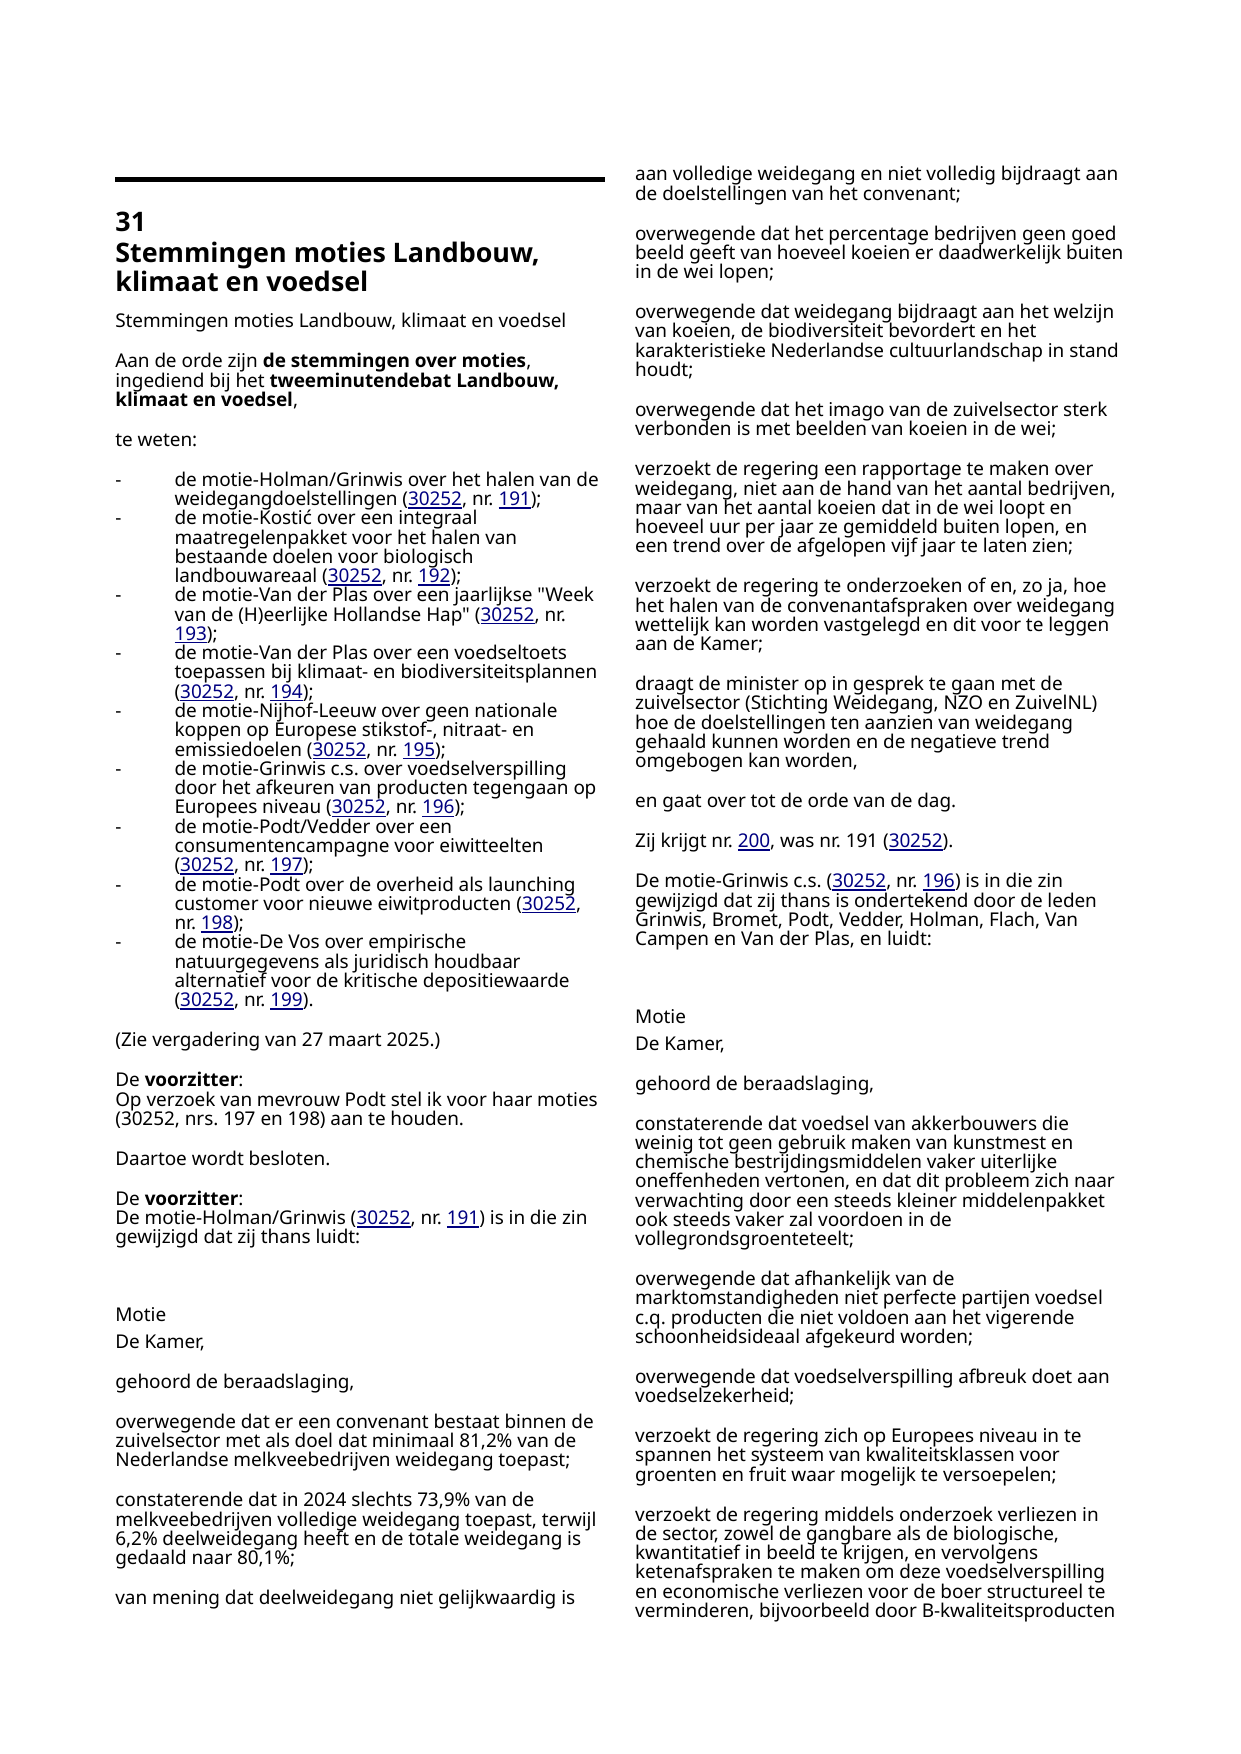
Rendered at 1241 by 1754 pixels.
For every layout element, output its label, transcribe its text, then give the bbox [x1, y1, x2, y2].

list de motie-De Vos over empirische natuurgegevens als juridisch houdbaar alternatief voor de kritische depositiewaarde (30252, nr. 199). [115, 933, 605, 1010]
text gehoord de beraadslaging, [635, 1074, 1125, 1094]
text en gaat over tot de orde van de dag. [635, 792, 1125, 811]
text verzoekt de regering middels onderzoek verliezen in de sector, zowel de gangbare als de biologische, kwantitatief in beeld te krijgen, en vervolgens ketenafspraken te maken om deze voedselverspilling en economische verliezen voor de boer structureel te verminderen, bijvoorbeeld door B-kwaliteitsproducten [635, 1506, 1125, 1621]
text constaterende dat in 2024 slechts 73,9% van de melkveebedrijven volledige weidegang toepast, terwijl 6,2% deelweidegang heeft en de totale weidegang is gedaald naar 80,1%; [115, 1491, 605, 1568]
text overwegende dat het percentage bedrijven geen goed beeld geeft van hoeveel koeien er daadwerkelijk buiten in de wei lopen; [635, 224, 1125, 282]
text 31 [115, 203, 605, 239]
text draagt de minister op in gesprek te gaan met de zuivelsector (Stichting Weidegang, NZO en ZuivelNL) hoe de doelstellingen ten aanzien van weidegang gehaald kunnen worden en de negatieve trend omgebogen kan worden, [635, 675, 1125, 771]
text De Kamer, [115, 1333, 605, 1352]
text De Kamer, [635, 1034, 1125, 1054]
text Zij krijgt nr. 200, was nr. 191 (30252). [635, 832, 1125, 851]
text De voorzitter: [115, 1190, 605, 1209]
list de motie-Grinwis c.s. over voedselverspilling door het afkeuren van producten tegengaan op Europees niveau (30252, nr. 196); [115, 760, 605, 818]
list de motie-Van der Plas over een voedseltoets toepassen bij klimaat- en biodiversiteitsplannen (30252, nr. 194); [115, 644, 605, 702]
text overwegende dat voedselverspilling afbreuk doet aan voedselzekerheid; [635, 1368, 1125, 1406]
text verzoekt de regering een rapportage te maken over weidegang, niet aan de hand van het aantal bedrijven, maar van het aantal koeien dat in de wei loopt en hoeveel uur per jaar ze gemiddeld buiten lopen, en een trend over de afgelopen vijf jaar te laten zien; [635, 460, 1125, 557]
list de motie-Nijhof-Leeuw over geen nationale koppen op Europese stikstof-, nitraat- en emissiedoelen (30252, nr. 195); [115, 702, 605, 760]
text Motie [635, 1003, 1125, 1028]
text aan volledige weidegang en niet volledig bijdraagt aan de doelstellingen van het convenant; [635, 165, 1125, 204]
text overwegende dat er een convenant bestaat binnen de zuivelsector met als doel dat minimaal 81,2% van de Nederlandse melkveebedrijven weidegang toepast; [115, 1413, 605, 1471]
text overwegende dat weidegang bijdraagt aan het welzijn van koeien, de biodiversiteit bevordert en het karakteristieke Nederlandse cultuurlandschap in stand houdt; [635, 303, 1125, 380]
text van mening dat deelweidegang niet gelijkwaardig is [115, 1589, 605, 1608]
text te weten: [115, 431, 605, 450]
text Motie [115, 1301, 605, 1327]
text Op verzoek van mevrouw Podt stel ik voor haar moties (30252, nrs. 197 en 198) aan te houden. [115, 1091, 605, 1129]
text constaterende dat voedsel van akkerbouwers die weinig tot geen gebruik maken van kunstmest en chemische bestrijdingsmiddelen vaker uiterlijke oneffenheden vertonen, en dat dit probleem zich naar verwachting door een steeds kleiner middelenpakket ook steeds vaker zal voordoen in de vollegrondsgroenteteelt; [635, 1114, 1125, 1249]
text Stemmingen moties Landbouw, klimaat en voedsel [115, 239, 605, 312]
text De motie-Grinwis c.s. (30252, nr. 196) is in die zin gewijzigd dat zij thans is ondertekend door de leden Grinwis, Bromet, Podt, Vedder, Holman, Flach, Van Campen en Van der Plas, en luidt: [635, 872, 1125, 949]
list de motie-Podt/Vedder over een consumentencampagne voor eiwitteelten (30252, nr. 197); [115, 818, 605, 876]
text Aan de orde zijn de stemmingen over moties, ingediend bij het tweeminutendebat Landbouw, klimaat en voedsel, [115, 352, 605, 410]
text gehoord de beraadslaging, [115, 1373, 605, 1392]
text De voorzitter: [115, 1071, 605, 1091]
list de motie-Kostić over een integraal maatregelenpakket voor het halen van bestaande doelen voor biologisch landbouwareaal (30252, nr. 192); [115, 509, 605, 586]
text overwegende dat het imago van de zuivelsector sterk verbonden is met beelden van koeien in de wei; [635, 401, 1125, 439]
text overwegende dat afhankelijk van de marktomstandigheden niet perfecte partijen voedsel c.q. producten die niet voldoen aan het vigerende schoonheidsideaal afgekeurd worden; [635, 1270, 1125, 1347]
list de motie-Van der Plas over een jaarlijkse "Week van de (H)eerlijke Hollandse Hap" (30252, nr. 193); [115, 586, 605, 644]
text Stemmingen moties Landbouw, klimaat en voedsel [115, 312, 605, 332]
text (Zie vergadering van 27 maart 2025.) [115, 1031, 605, 1050]
list de motie-Holman/Grinwis over het halen van de weidegangdoelstellingen (30252, nr. 191); [115, 471, 605, 509]
text verzoekt de regering zich op Europees niveau in te spannen het systeem van kwaliteitsklassen voor groenten en fruit waar mogelijk te versoepelen; [635, 1427, 1125, 1485]
text De motie-Holman/Grinwis (30252, nr. 191) is in die zin gewijzigd dat zij thans luidt: [115, 1209, 605, 1248]
text Daartoe wordt besloten. [115, 1150, 605, 1169]
list de motie-Podt over de overheid als launching customer voor nieuwe eiwitproducten (30252, nr. 198); [115, 876, 605, 933]
text verzoekt de regering te onderzoeken of en, zo ja, hoe het halen van de convenantafspraken over weidegang wettelijk kan worden vastgelegd en dit voor te leggen aan de Kamer; [635, 577, 1125, 654]
